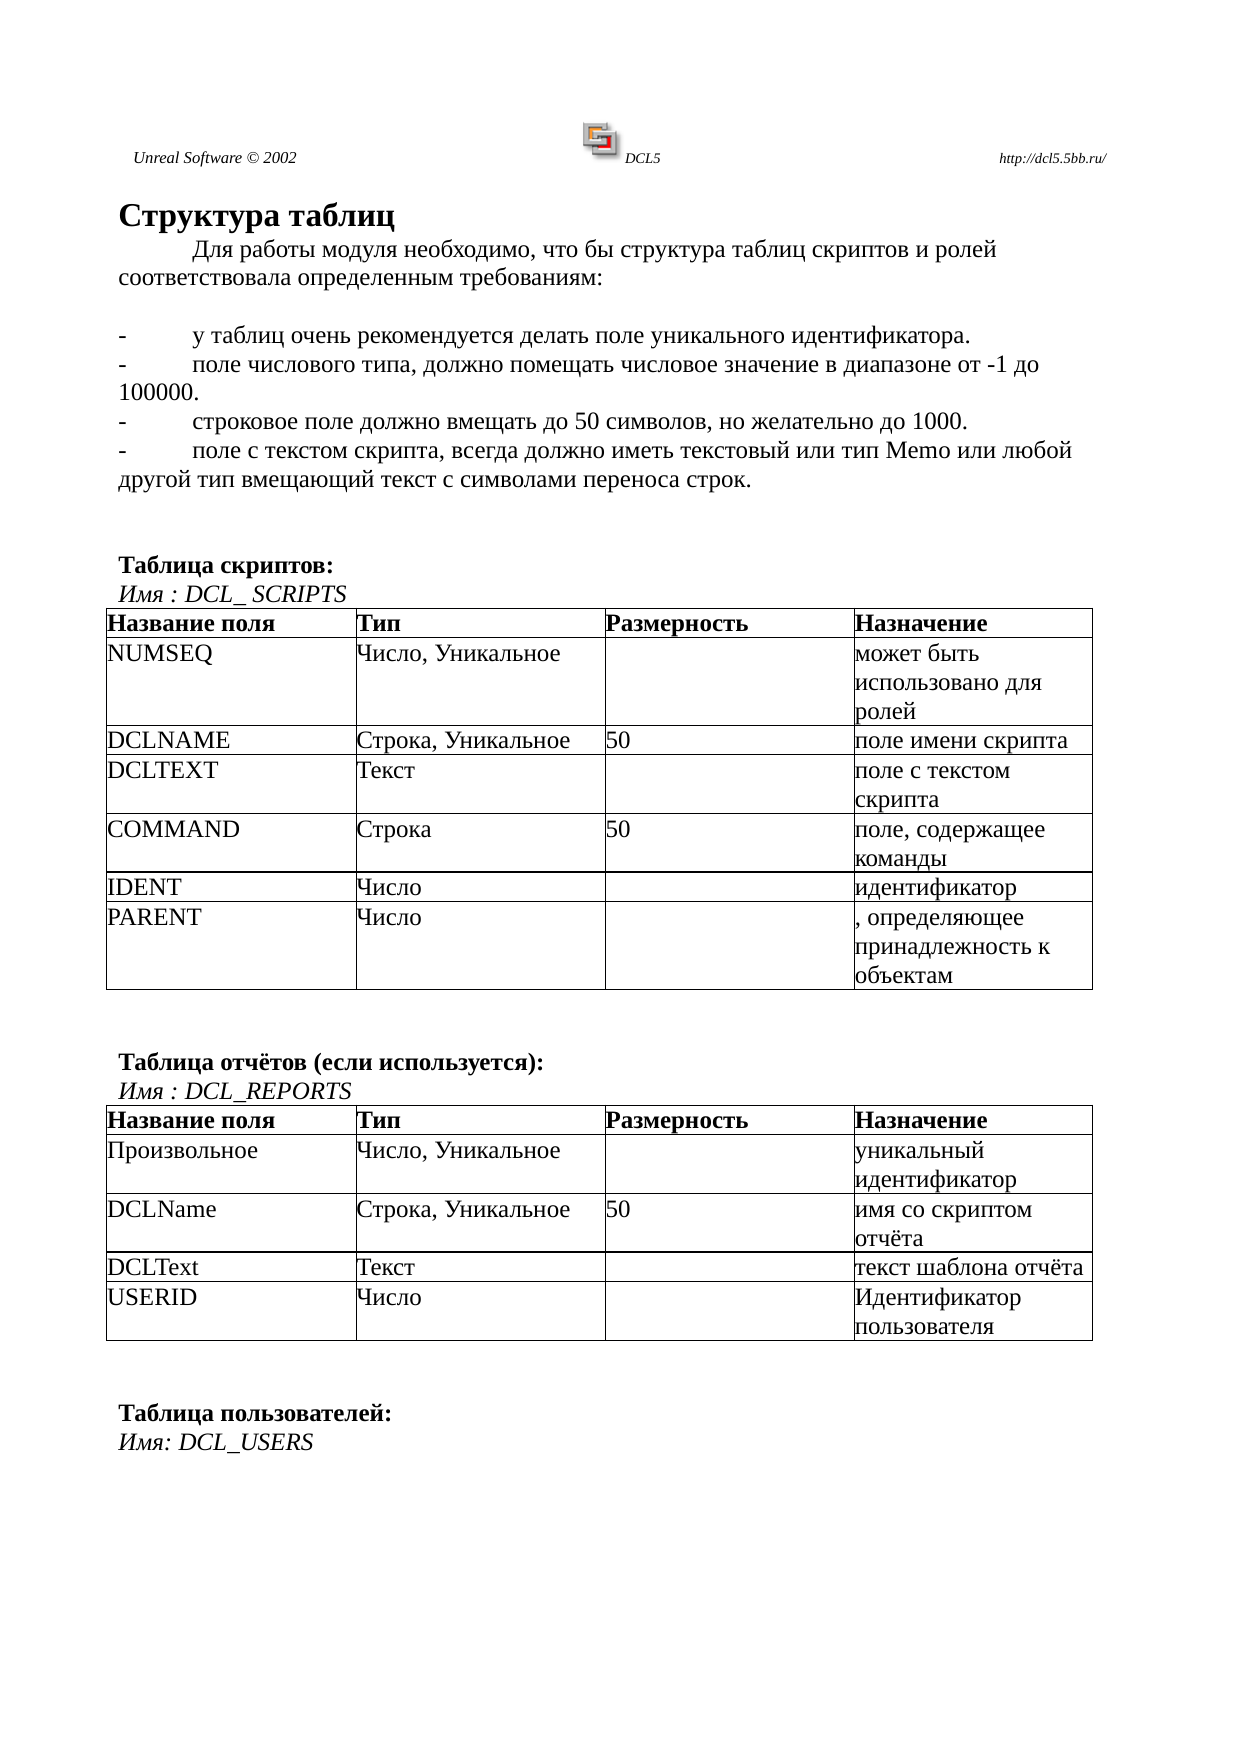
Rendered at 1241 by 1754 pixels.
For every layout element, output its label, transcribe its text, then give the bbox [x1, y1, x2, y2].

table_cell имя со скриптом отчёта [855, 1194, 1092, 1251]
table_cell [606, 755, 854, 813]
table_cell NUMSEQ [107, 638, 356, 724]
table_header Размерность [606, 1106, 854, 1134]
table_cell [606, 1282, 854, 1340]
table_header Тип [357, 609, 605, 637]
table_cell IDENT [107, 873, 356, 901]
text Для работы модуля необходимо, что бы структура таблиц скриптов и ролей соответствовала определенным требованиям: [118, 234, 1122, 291]
table_cell [606, 1135, 854, 1193]
table_cell Число, Уникальное [357, 1135, 605, 1193]
table_cell 50 [606, 726, 854, 754]
table_cell DCLText [107, 1253, 356, 1281]
table_cell Строка, Уникальное [357, 1194, 605, 1251]
text - поле числового типа, должно помещать числовое значение в диапазоне от -1 до 100000. [118, 349, 1122, 406]
table_cell DCLTEXT [107, 755, 356, 813]
table_header Назначение [855, 609, 1092, 637]
text Структура таблиц [118, 195, 1122, 234]
table_cell поле с текстом скрипта [855, 755, 1092, 813]
text - у таблиц очень рекомендуется делать поле уникального идентификатора. [118, 320, 1122, 349]
text Имя : DCL_REPORTS [118, 1076, 1122, 1104]
table_cell 50 [606, 1194, 854, 1251]
table_cell Произвольное [107, 1135, 356, 1193]
table_cell [606, 873, 854, 901]
text - строковое поле должно вмещать до 50 символов, но желательно до 1000. [118, 406, 1122, 435]
table_cell Строка [357, 814, 605, 871]
table_cell [606, 902, 854, 988]
table_cell USERID [107, 1282, 356, 1340]
table_cell Число [357, 902, 605, 988]
table_cell DCLName [107, 1194, 356, 1251]
table_cell уникальный идентификатор [855, 1135, 1092, 1193]
table_cell Текст [357, 755, 605, 813]
table_header Тип [357, 1106, 605, 1134]
text Таблица скриптов: [118, 550, 1122, 579]
table_header Название поля [107, 609, 356, 637]
table_cell поле имени скрипта [855, 726, 1092, 754]
table_header Назначение [855, 1106, 1092, 1134]
table_cell Число [357, 1282, 605, 1340]
table_cell может быть использовано для ролей [855, 638, 1092, 724]
table_cell COMMAND [107, 814, 356, 871]
table_cell 50 [606, 814, 854, 871]
table_cell Текст [357, 1253, 605, 1281]
table_cell поле, содержащее команды [855, 814, 1092, 871]
table_cell [606, 638, 854, 724]
text Имя: DCL_USERS [118, 1427, 1122, 1456]
table_cell Число, Уникальное [357, 638, 605, 724]
table_cell PARENT [107, 902, 356, 988]
table_cell Число [357, 873, 605, 901]
text Имя : DCL_ SCRIPTS [118, 579, 1122, 607]
picture [579, 118, 625, 164]
table_cell текст шаблона отчёта [855, 1253, 1092, 1281]
table_cell идентификатор [855, 873, 1092, 901]
table_cell Строка, Уникальное [357, 726, 605, 754]
text Таблица пользователей: [118, 1398, 1122, 1427]
table_cell , определяющее принадлежность к объектам [855, 902, 1092, 988]
table_header Размерность [606, 609, 854, 637]
text - поле с текстом скрипта, всегда должно иметь текстовый или тип Memo или любой другой тип вмещающий текст с символами переноса строк. [118, 435, 1122, 492]
table_cell DCLNAME [107, 726, 356, 754]
table_cell [606, 1253, 854, 1281]
text Таблица отчётов (если используется): [118, 1047, 1122, 1076]
table_cell Идентификатор пользователя [855, 1282, 1092, 1340]
table_header Название поля [107, 1106, 356, 1134]
